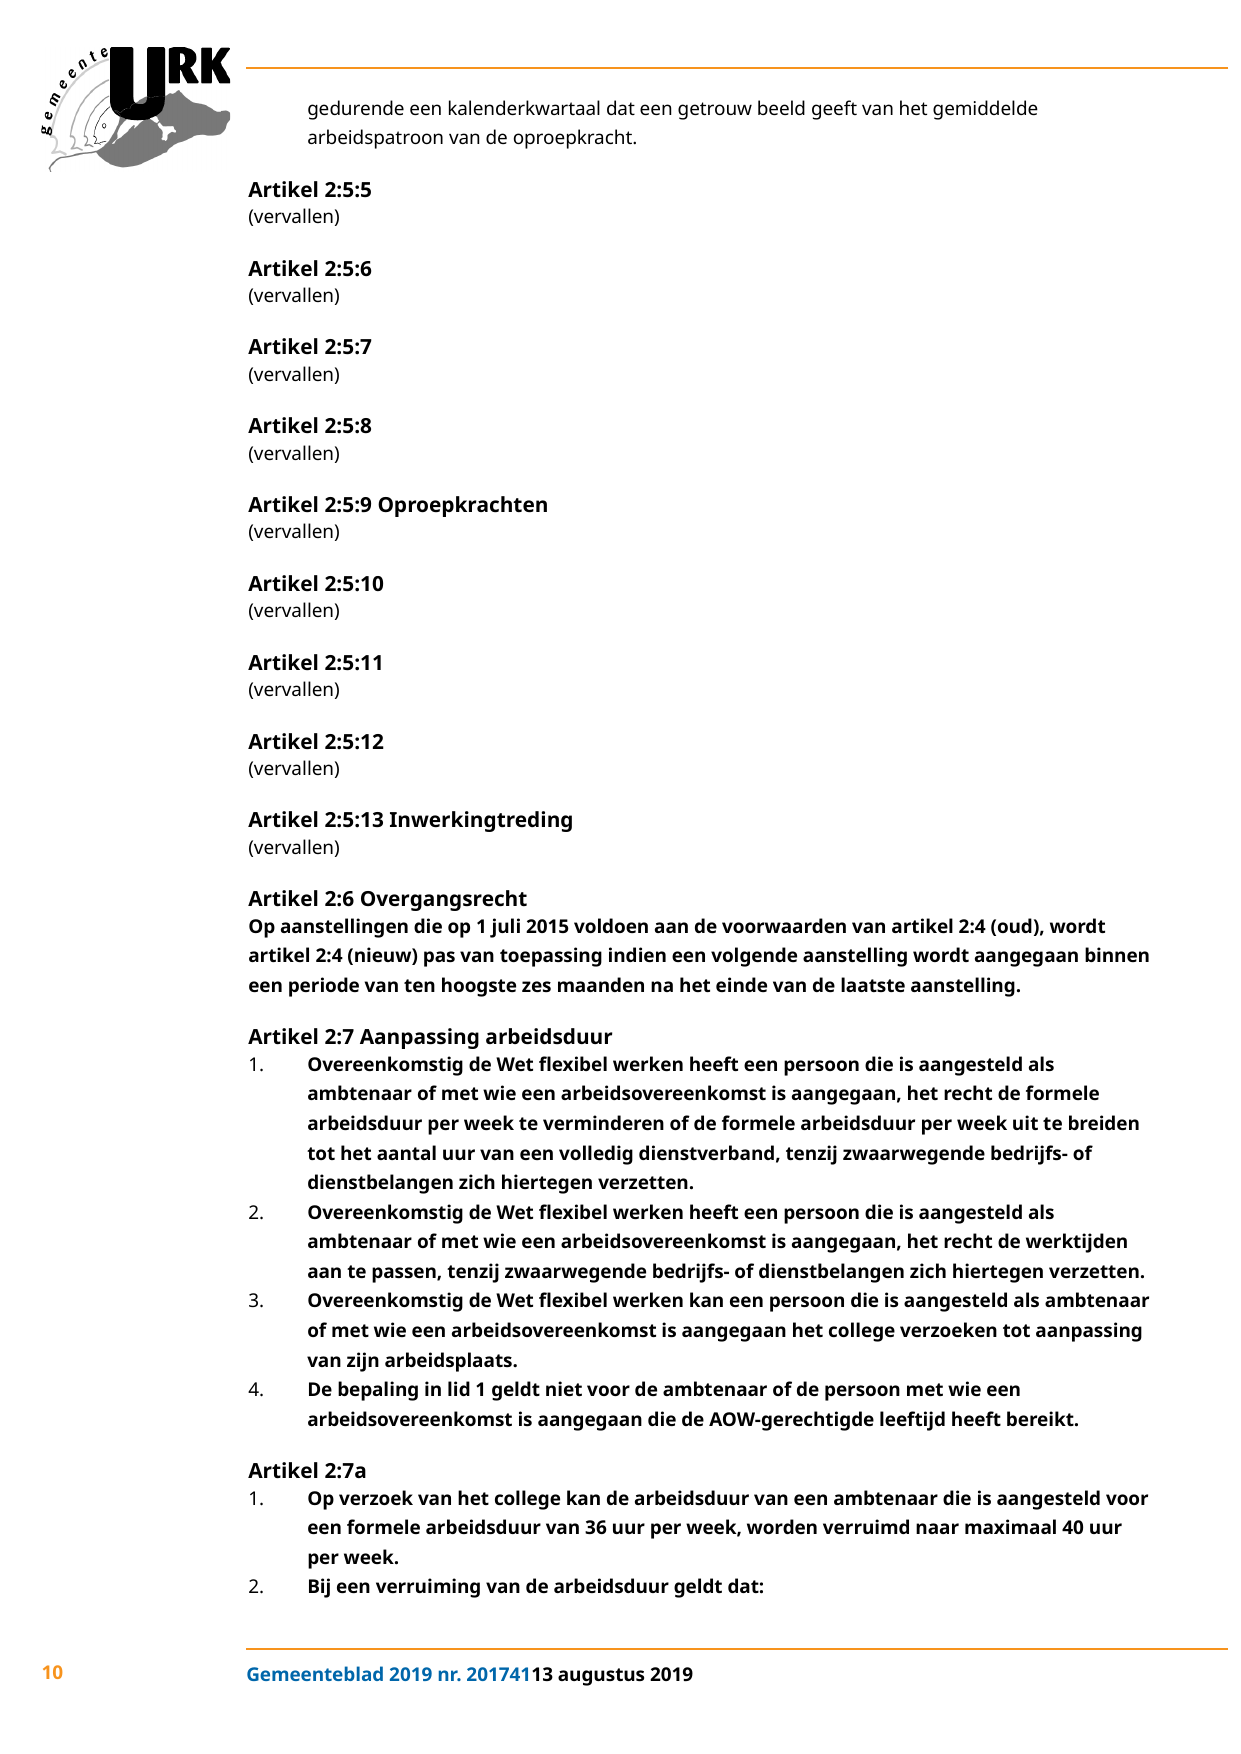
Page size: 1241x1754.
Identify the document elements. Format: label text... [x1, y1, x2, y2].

text Artikel 2:5:10 [248, 569, 1152, 597]
text Artikel 2:6 Overgangsrecht [248, 884, 1152, 913]
text Artikel 2:5:7 [248, 332, 1152, 361]
text (vervallen) [248, 676, 1152, 702]
text (vervallen) [248, 834, 1152, 860]
text Artikel 2:5:12 [248, 727, 1152, 755]
list Overeenkomstig de Wet flexibel werken kan een persoon die is aangesteld als ambtenaar of met wie een arbeidsovereenkomst is aangegaan het college verzoeken tot aanpassing van zijn arbeidsplaats. [248, 1288, 1152, 1372]
text (vervallen) [248, 597, 1152, 623]
list Bij een verruiming van de arbeidsduur geldt dat: [248, 1573, 1152, 1599]
text Artikel 2:7a [248, 1456, 1152, 1485]
text Artikel 2:7 Aanpassing arbeidsduur [248, 1022, 1152, 1051]
text Artikel 2:5:6 [248, 254, 1152, 282]
list Op verzoek van het college kan de arbeidsduur van een ambtenaar die is aangesteld voor een formele arbeidsduur van 36 uur per week, worden verruimd naar maximaal 40 uur per week. [248, 1485, 1152, 1570]
text (vervallen) [248, 203, 1152, 229]
text Artikel 2:5:11 [248, 648, 1152, 676]
text (vervallen) [248, 440, 1152, 466]
text Op aanstellingen die op 1 juli 2015 voldoen aan de voorwaarden van artikel 2:4 (oud), wordt artikel 2:4 (nieuw) pas van toepassing indien een volgende aanstelling wordt aangegaan binnen een periode van ten hoogste zes maanden na het einde van de laatste aanstelling. [248, 913, 1152, 998]
text Artikel 2:5:13 Inwerkingtreding [248, 806, 1152, 834]
picture [41, 47, 231, 172]
text Artikel 2:5:9 Oproepkrachten [248, 490, 1152, 519]
text Artikel 2:5:8 [248, 411, 1152, 440]
list De bepaling in lid 1 geldt niet voor de ambtenaar of de persoon met wie een arbeidsovereenkomst is aangegaan die de AOW-gerechtigde leeftijd heeft bereikt. [248, 1376, 1152, 1432]
list Overeenkomstig de Wet flexibel werken heeft een persoon die is aangesteld als ambtenaar of met wie een arbeidsovereenkomst is aangegaan, het recht de formele arbeidsduur per week te verminderen of de formele arbeidsduur per week uit te breiden tot het aantal uur van een volledig dienstverband, tenzij zwaarwegende bedrijfs- of dienstbelangen zich hiertegen verzetten. [248, 1051, 1152, 1195]
text (vervallen) [248, 755, 1152, 781]
list Overeenkomstig de Wet flexibel werken heeft een persoon die is aangesteld als ambtenaar of met wie een arbeidsovereenkomst is aangegaan, het recht de werktijden aan te passen, tenzij zwaarwegende bedrijfs- of dienstbelangen zich hiertegen verzetten. [248, 1199, 1152, 1284]
list gedurende een kalenderkwartaal dat een getrouw beeld geeft van het gemiddelde arbeidspatroon van de oproepkracht. [248, 95, 1152, 150]
text (vervallen) [248, 519, 1152, 544]
text (vervallen) [248, 361, 1152, 387]
text Artikel 2:5:5 [248, 175, 1152, 203]
text (vervallen) [248, 282, 1152, 308]
